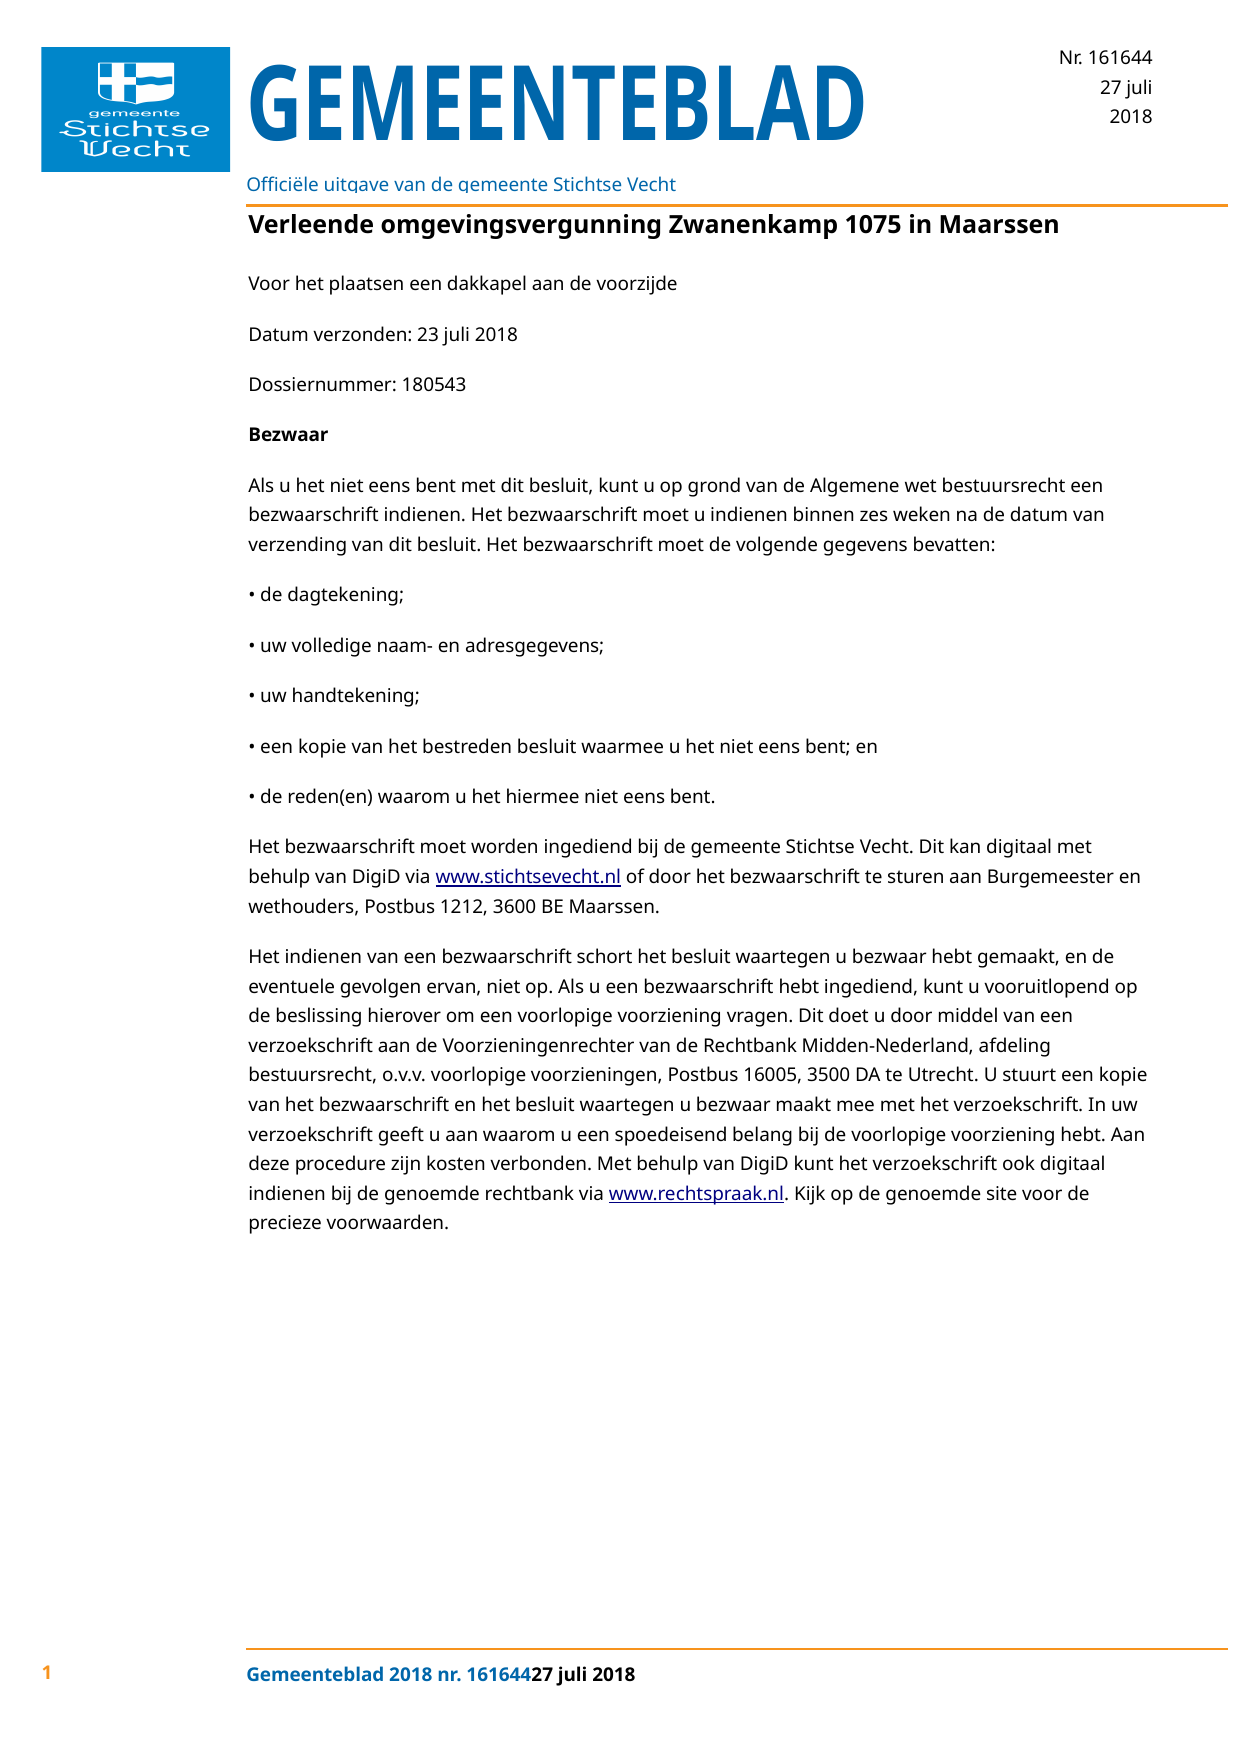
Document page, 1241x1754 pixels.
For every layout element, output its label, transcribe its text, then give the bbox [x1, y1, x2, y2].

picture [99, 63, 135, 101]
text Dossiernummer: 180543 [248, 371, 1152, 397]
text • uw volledige naam- en adresgegevens; [248, 632, 1152, 658]
text • de reden(en) waarom u het hiermee niet eens bent. [248, 783, 1152, 809]
text Het bezwaarschrift moet worden ingediend bij de gemeente Stichtse Vecht. Dit kan digitaal met behulp van DigiD via www.stichtsevecht.nl of door het bezwaarschrift te sturen aan Burgemeester en wethouders, Postbus 1212, 3600 BE Maarssen. [248, 834, 1152, 918]
text Datum verzonden: 23 juli 2018 [248, 321, 1152, 346]
picture [137, 63, 174, 103]
text • uw handtekening; [248, 682, 1152, 708]
text Het indienen van een bezwaarschrift schort het besluit waartegen u bezwaar hebt gemaakt, en de eventuele gevolgen ervan, niet op. Als u een bezwaarschrift hebt ingediend, kunt u vooruitlopend op de beslissing hierover om een voorlopige voorziening vragen. Dit doet u door middel van een verzoekschrift aan de Voorzieningenrechter van de Rechtbank Midden-Nederland, afdeling bestuursrecht, o.v.v. voorlopige voorzieningen, Postbus 16005, 3500 DA te Utrecht. U stuurt een kopie van het bezwaarschrift en het besluit waartegen u bezwaar maakt mee met het verzoekschrift. In uw verzoekschrift geeft u aan waarom u een spoedeisend belang bij de voorlopige voorziening hebt. Aan deze procedure zijn kosten verbonden. Met behulp van DigiD kunt het verzoekschrift ook digitaal indienen bij de genoemde rechtbank via www.rechtspraak.nl. Kijk op de genoemde site voor de precieze voorwaarden. [248, 943, 1152, 1235]
text • de dagtekening; [248, 582, 1152, 607]
text Bezwaar [248, 422, 1152, 447]
text Verleende omgevingsvergunning Zwanenkamp 1075 in Maarssen [248, 207, 1152, 241]
text • een kopie van het bestreden besluit waarmee u het niet eens bent; en [248, 733, 1152, 758]
text Als u het niet eens bent met dit besluit, kunt u op grond van de Algemene wet bestuursrecht een bezwaarschrift indienen. Het bezwaarschrift moet u indienen binnen zes weken na de datum van verzending van dit besluit. Het bezwaarschrift moet de volgende gegevens bevatten: [248, 472, 1152, 557]
text Voor het plaatsen een dakkapel aan de voorzijde [248, 270, 1152, 296]
